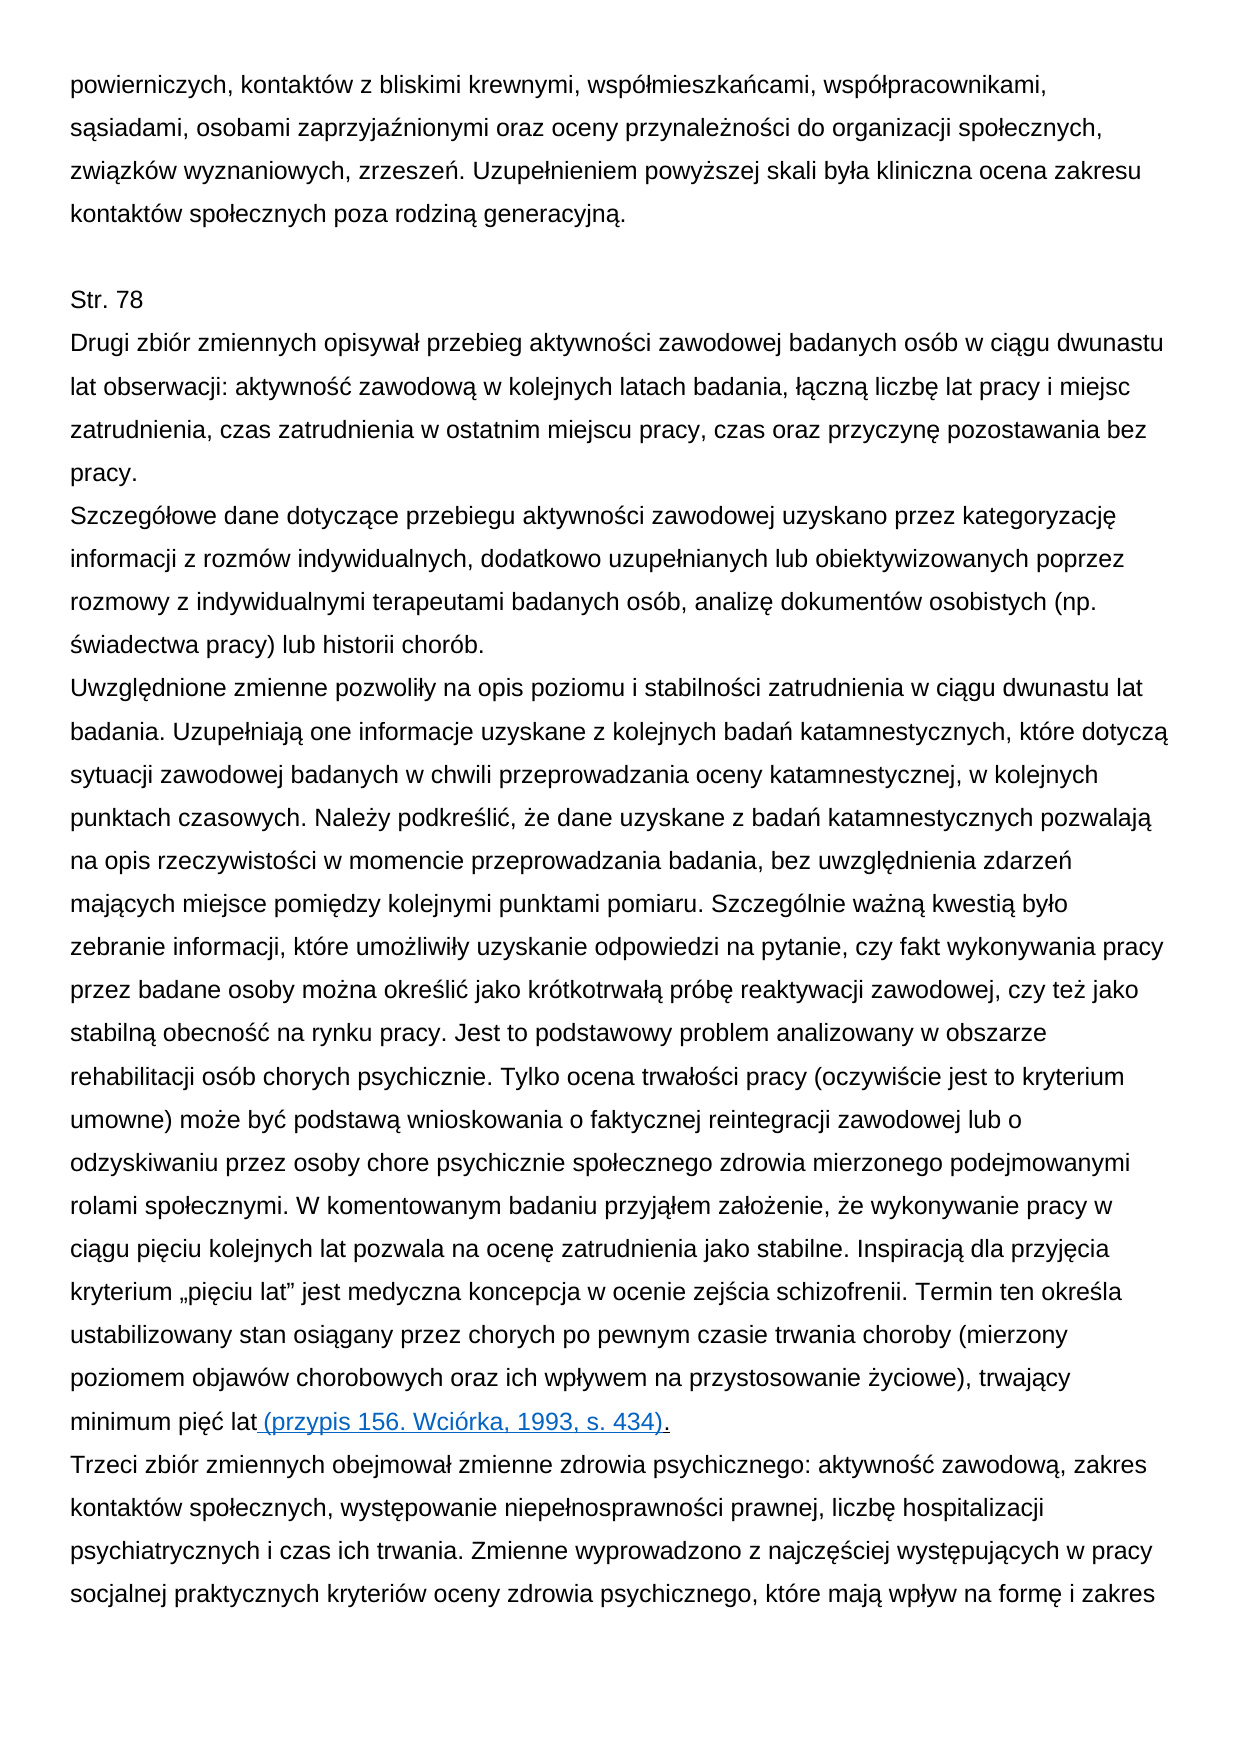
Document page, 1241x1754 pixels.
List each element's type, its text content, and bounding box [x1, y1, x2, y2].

text Str. 78 [70, 285, 1171, 314]
text Szczegółowe dane dotyczące przebiegu aktywności zawodowej uzyskano przez kategoryzację informacji z rozmów indywidualnych, dodatkowo uzupełnianych lub obiektywizowanych poprzez rozmowy z indywidualnymi terapeutami badanych osób, analizę dokumentów osobistych (np. świadectwa pracy) lub historii chorób. [70, 501, 1171, 659]
text Drugi zbiór zmiennych opisywał przebieg aktywności zawodowej badanych osób w ciągu dwunastu lat obserwacji: aktywność zawodową w kolejnych latach badania, łączną liczbę lat pracy i miejsc zatrudnienia, czas zatrudnienia w ostatnim miejscu pracy, czas oraz przyczynę pozostawania bez pracy. [70, 328, 1171, 487]
text Uwzględnione zmienne pozwoliły na opis poziomu i stabilności zatrudnienia w ciągu dwunastu lat badania. Uzupełniają one informacje uzyskane z kolejnych badań katamnestycznych, które dotyczą sytuacji zawodowej badanych w chwili przeprowadzania oceny katamnestycznej, w kolejnych punktach czasowych. Należy podkreślić, że dane uzyskane z badań katamnestycznych pozwalają na opis rzeczywistości w momencie przeprowadzania badania, bez uwzględnienia zdarzeń mających miejsce pomiędzy kolejnymi punktami pomiaru. Szczególnie ważną kwestią było zebranie informacji, które umożliwiły uzyskanie odpowiedzi na pytanie, czy fakt wykonywania pracy przez badane osoby można określić jako krótkotrwałą próbę reaktywacji zawodowej, czy też jako stabilną obecność na rynku pracy. Jest to podstawowy problem analizowany w obszarze rehabilitacji osób chorych psychicznie. Tylko ocena trwałości pracy (oczywiście jest to kryterium umowne) może być podstawą wnioskowania o faktycznej reintegracji zawodowej lub o odzyskiwaniu przez osoby chore psychicznie społecznego zdrowia mierzonego podejmowanymi rolami społecznymi. W komentowanym badaniu przyjąłem założenie, że wykonywanie pracy w ciągu pięciu kolejnych lat pozwala na ocenę zatrudnienia jako stabilne. Inspiracją dla przyjęcia kryterium „pięciu lat” jest medyczna koncepcja w ocenie zejścia schizofrenii. Termin ten określa ustabilizowany stan osiągany przez chorych po pewnym czasie trwania choroby (mierzony poziomem objawów chorobowych oraz ich wpływem na przystosowanie życiowe), trwający minimum pięć lat (przypis 156. Wciórka, 1993, s. 434). [70, 673, 1171, 1435]
text powierniczych, kontaktów z bliskimi krewnymi, współmieszkańcami, współpracownikami, sąsiadami, osobami zaprzyjaźnionymi oraz oceny przynależności do organizacji społecznych, związków wyznaniowych, zrzeszeń. Uzupełnieniem powyższej skali była kliniczna ocena zakresu kontaktów społecznych poza rodziną generacyjną. [70, 70, 1171, 228]
text Trzeci zbiór zmiennych obejmował zmienne zdrowia psychicznego: aktywność zawodową, zakres kontaktów społecznych, występowanie niepełnosprawności prawnej, liczbę hospitalizacji psychiatrycznych i czas ich trwania. Zmienne wyprowadzono z najczęściej występujących w pracy socjalnej praktycznych kryteriów oceny zdrowia psychicznego, które mają wpływ na formę i zakres [70, 1450, 1171, 1608]
